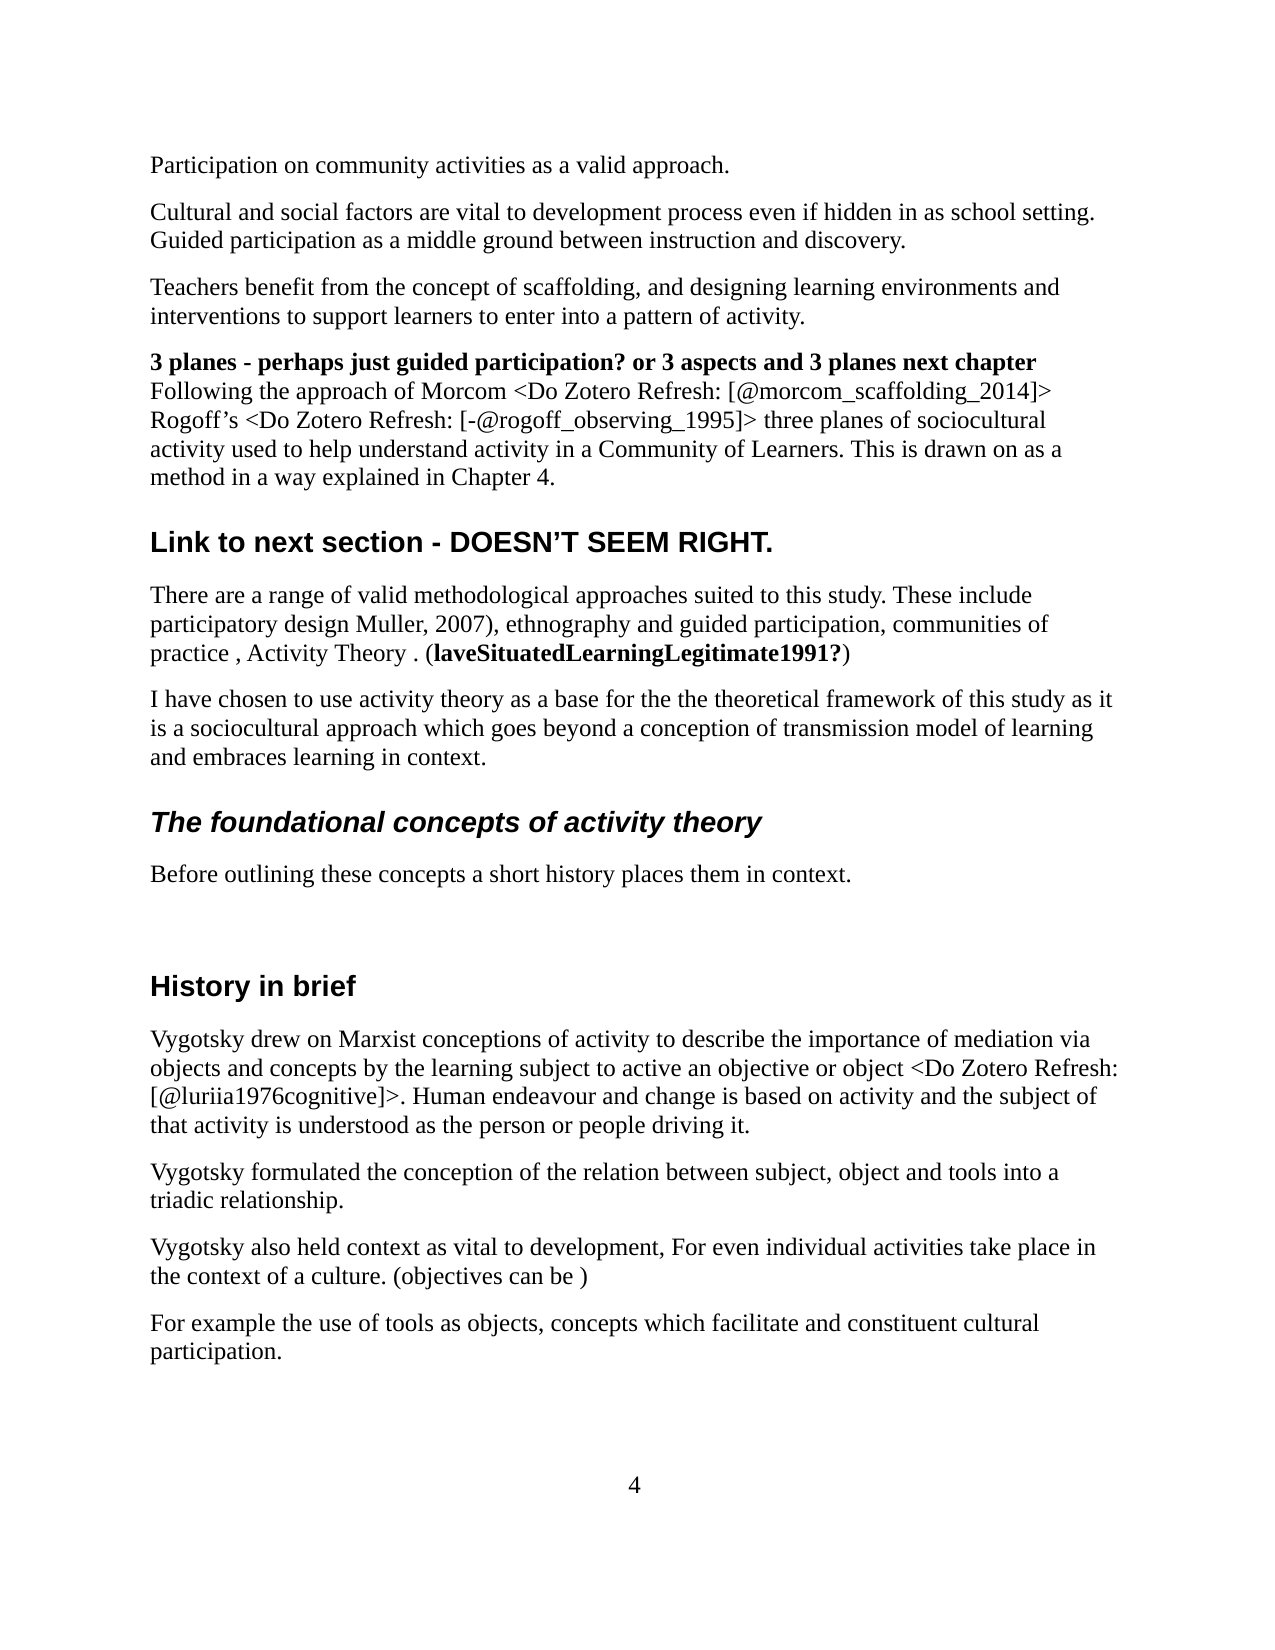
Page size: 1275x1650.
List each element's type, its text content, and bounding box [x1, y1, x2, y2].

subtitle History in brief [150, 969, 1125, 1002]
text Before outlining these concepts a short history places them in context. [150, 859, 1125, 888]
subtitle Link to next section - DOESN’T SEEM RIGHT. [150, 525, 1125, 559]
text Vygotsky drew on Marxist conceptions of activity to describe the importance of mediation via objects and concepts by the learning subject to active an objective or object <Do Zotero Refresh: [@luriia1976cognitive]>. Human endeavour and change is based on activity and the subject of that activity is understood as the person or people driving it. [150, 1024, 1125, 1139]
text There are a range of valid methodological approaches suited to this study. These include participatory design Muller, 2007), ethnography and guided participation, communities of practice , Activity Theory . (laveSituatedLearningLegitimate1991?) [150, 580, 1125, 666]
text For example the use of tools as objects, concepts which facilitate and constituent cultural participation. [150, 1308, 1125, 1365]
text Vygotsky formulated the conception of the relation between subject, object and tools into a triadic relationship. [150, 1157, 1125, 1214]
text I have chosen to use activity theory as a base for the the theoretical framework of this study as it is a sociocultural approach which goes beyond a conception of transmission model of learning and embraces learning in context. [150, 684, 1125, 771]
text Vygotsky also held context as vital to development, For even individual activities take place in the context of a culture. (objectives can be ) [150, 1232, 1125, 1290]
text 3 planes - perhaps just guided participation? or 3 aspects and 3 planes next chapter Following the approach of Morcom <Do Zotero Refresh: [@morcom_scaffolding_2014]> Rogoff’s <Do Zotero Refresh: [-@rogoff_observing_1995]> three planes of sociocultural activity used to help understand activity in a Community of Learners. This is drawn on as a method in a way explained in Chapter 4. [150, 347, 1125, 491]
text Cultural and social factors are vital to development process even if hidden in as school setting. Guided participation as a middle ground between instruction and discovery. [150, 197, 1125, 254]
text Participation on community activities as a valid approach. [150, 150, 1125, 179]
text Teachers benefit from the concept of scaffolding, and designing learning environments and interventions to support learners to enter into a pattern of activity. [150, 272, 1125, 329]
subtitle The foundational concepts of activity theory [150, 804, 1125, 838]
